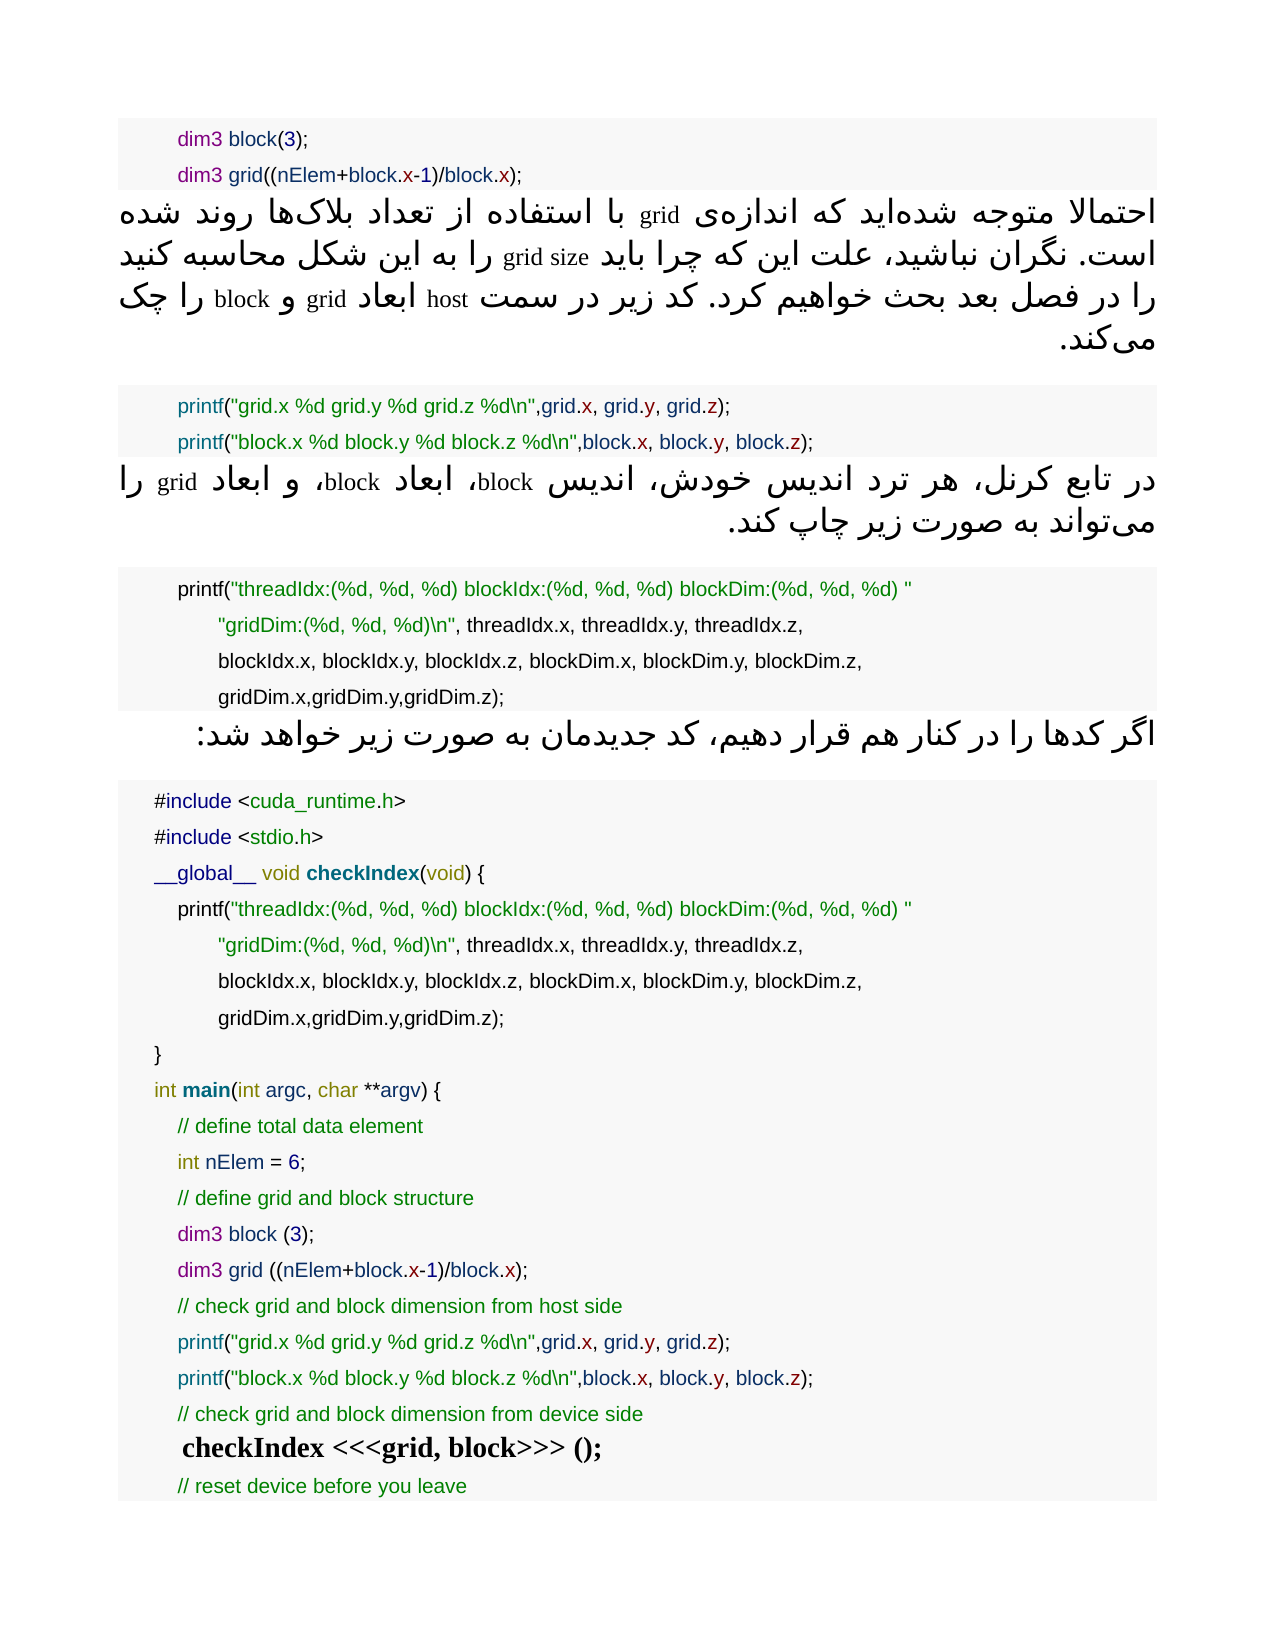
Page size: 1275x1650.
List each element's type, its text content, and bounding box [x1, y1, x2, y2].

text checkIndex <<<grid, block>>> (); [118, 1429, 1157, 1465]
text dim3 grid ((nElem+block.x-1)/block.x); [118, 1248, 1157, 1284]
text dim3 block (3); [118, 1212, 1157, 1248]
text printf("grid.x %d grid.y %d grid.z %d\n",grid.x, grid.y, grid.z); [118, 1321, 1157, 1357]
text blockIdx.x, blockIdx.y, blockIdx.z, blockDim.x, blockDim.y, blockDim.z, [118, 639, 1157, 675]
text // define grid and block structure [118, 1176, 1157, 1212]
text printf("block.x %d block.y %d block.z %d\n",block.x, block.y, block.z); [118, 421, 1157, 457]
text // reset device before you leave [118, 1465, 1157, 1501]
text printf("threadIdx:(%d, %d, %d) blockIdx:(%d, %d, %d) blockDim:(%d, %d, %d) " [118, 888, 1157, 924]
text printf("block.x %d block.y %d block.z %d\n",block.x, block.y, block.z); [118, 1357, 1157, 1393]
text printf("grid.x %d grid.y %d grid.z %d\n",grid.x, grid.y, grid.z); [118, 385, 1157, 421]
text احتمالا متوجه شده‌اید که اندازه‌ی grid با استفاده از تعداد بلاک‌ها روند شده است. نگران نباشید، علت این که چرا باید grid size را به این شکل محاسبه کنید را در فصل بعد بحث خواهیم کرد. کد زیر در سمت host ابعاد grid و block را چک می‌کند. [118, 190, 1157, 358]
text #include <stdio.h> [118, 816, 1157, 852]
text printf("threadIdx:(%d, %d, %d) blockIdx:(%d, %d, %d) blockDim:(%d, %d, %d) " [118, 567, 1157, 603]
text // define total data element [118, 1104, 1157, 1140]
text int nElem = 6; [118, 1140, 1157, 1176]
text __global__ void checkIndex(void) { [118, 852, 1157, 888]
text اگر کدها را در کنار هم قرار دهیم، کد جدیدمان به صورت زیر خواهد شد: [118, 711, 1157, 753]
text } [118, 1032, 1157, 1068]
text // check grid and block dimension from host side [118, 1284, 1157, 1321]
text gridDim.x,gridDim.y,gridDim.z); [118, 996, 1157, 1032]
text #include <cuda_runtime.h> [118, 780, 1157, 816]
text در تابع کرنل، هر ترد اندیس خودش، اندیس block، ابعاد block، و ابعاد grid را می‌تواند به صورت زیر چاپ کند. [118, 457, 1157, 541]
text "gridDim:(%d, %d, %d)\n", threadIdx.x, threadIdx.y, threadIdx.z, [118, 924, 1157, 960]
text blockIdx.x, blockIdx.y, blockIdx.z, blockDim.x, blockDim.y, blockDim.z, [118, 960, 1157, 996]
text int main(int argc, char **argv) { [118, 1068, 1157, 1104]
text "gridDim:(%d, %d, %d)\n", threadIdx.x, threadIdx.y, threadIdx.z, [118, 603, 1157, 639]
text dim3 grid((nElem+block.x-1)/block.x); [118, 154, 1157, 190]
text // check grid and block dimension from device side [118, 1393, 1157, 1429]
text gridDim.x,gridDim.y,gridDim.z); [118, 675, 1157, 711]
text dim3 block(3); [118, 118, 1157, 154]
